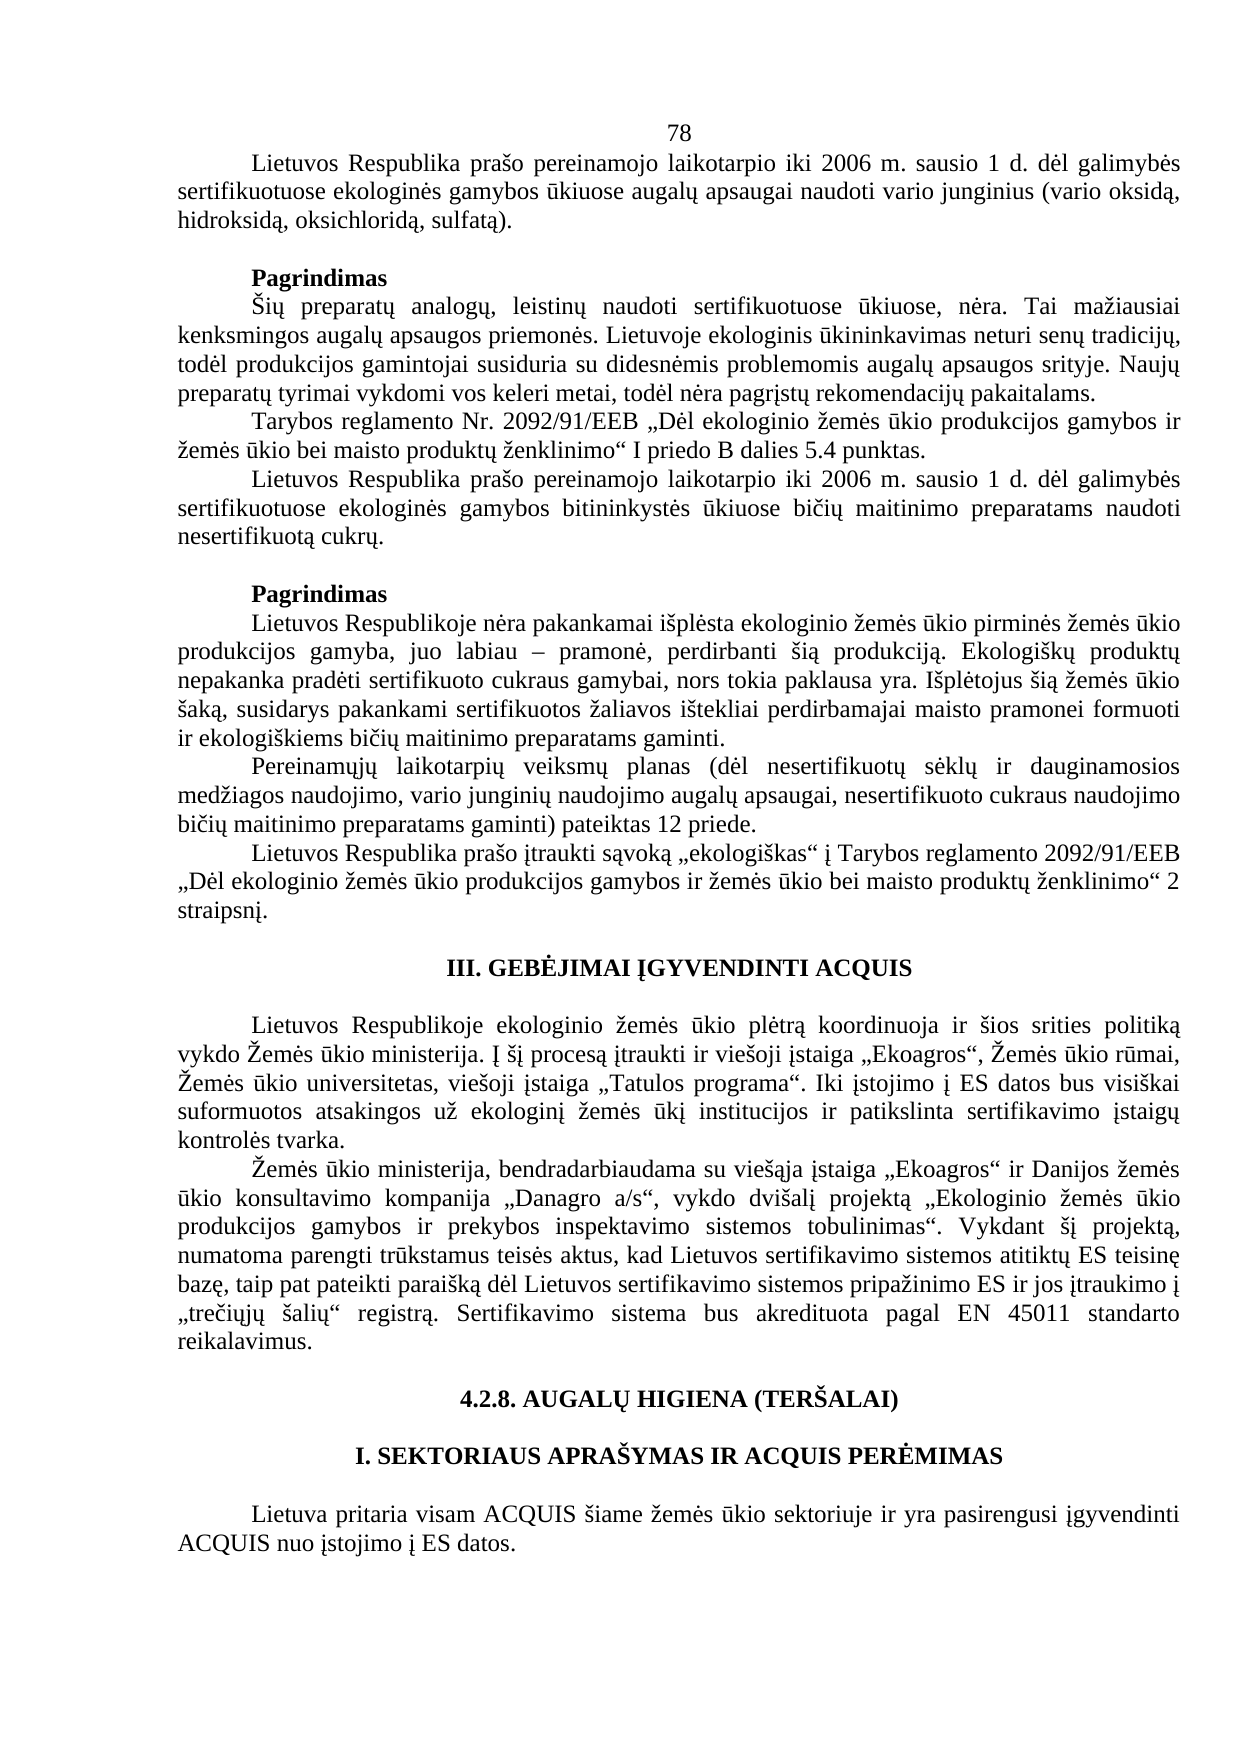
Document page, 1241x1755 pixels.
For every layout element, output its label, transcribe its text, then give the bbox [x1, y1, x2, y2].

text Lietuvos Respublika prašo pereinamojo laikotarpio iki 2006 m. sausio 1 d. dėl galimybės sertifikuotuose ekologinės gamybos bitininkystės ūkiuose bičių maitinimo preparatams naudoti nesertifikuotą cukrų. [177, 464, 1181, 550]
text I. SEKTORIAUS APRAŠYMAS IR ACQUIS PERĖMIMAS [177, 1441, 1181, 1470]
text Lietuvos Respublikoje nėra pakankamai išplėsta ekologinio žemės ūkio pirminės žemės ūkio produkcijos gamyba, juo labiau – pramonė, perdirbanti šią produkciją. Ekologiškų produktų nepakanka pradėti sertifikuoto cukraus gamybai, nors tokia paklausa yra. Išplėtojus šią žemės ūkio šaką, susidarys pakankami sertifikuotos žaliavos ištekliai perdirbamajai maisto pramonei formuoti ir ekologiškiems bičių maitinimo preparatams gaminti. [177, 608, 1181, 751]
text Pagrindimas [177, 263, 1181, 291]
text Žemės ūkio ministerija, bendradarbiaudama su viešąja įstaiga „Ekoagros“ ir Danijos žemės ūkio konsultavimo kompanija „Danagro a/s“, vykdo dvišalį projektą „Ekologinio žemės ūkio produkcijos gamybos ir prekybos inspektavimo sistemos tobulinimas“. Vykdant šį projektą, numatoma parengti trūkstamus teisės aktus, kad Lietuvos sertifikavimo sistemos atitiktų ES teisinę bazę, taip pat pateikti paraišką dėl Lietuvos sertifikavimo sistemos pripažinimo ES ir jos įtraukimo į „trečiųjų šalių“ registrą. Sertifikavimo sistema bus akredituota pagal EN 45011 standarto reikalavimus. [177, 1154, 1181, 1355]
text Lietuvos Respublika prašo pereinamojo laikotarpio iki 2006 m. sausio 1 d. dėl galimybės sertifikuotuose ekologinės gamybos ūkiuose augalų apsaugai naudoti vario junginius (vario oksidą, hidroksidą, oksichloridą, sulfatą). [177, 148, 1181, 234]
text Lietuva pritaria visam ACQUIS šiame žemės ūkio sektoriuje ir yra pasirengusi įgyvendinti ACQUIS nuo įstojimo į ES datos. [177, 1499, 1181, 1556]
text Lietuvos Respublika prašo įtraukti sąvoką „ekologiškas“ į Tarybos reglamento 2092/91/EEB „Dėl ekologinio žemės ūkio produkcijos gamybos ir žemės ūkio bei maisto produktų ženklinimo“ 2 straipsnį. [177, 838, 1181, 924]
text Pereinamųjų laikotarpių veiksmų planas (dėl nesertifikuotų sėklų ir dauginamosios medžiagos naudojimo, vario junginių naudojimo augalų apsaugai, nesertifikuoto cukraus naudojimo bičių maitinimo preparatams gaminti) pateiktas 12 priede. [177, 751, 1181, 838]
text Pagrindimas [177, 579, 1181, 608]
text III. GEBĖJIMAI ĮGYVENDINTI ACQUIS [177, 953, 1181, 981]
text Tarybos reglamento Nr. 2092/91/EEB „Dėl ekologinio žemės ūkio produkcijos gamybos ir žemės ūkio bei maisto produktų ženklinimo“ I priedo B dalies 5.4 punktas. [177, 406, 1181, 464]
text Šių preparatų analogų, leistinų naudoti sertifikuotuose ūkiuose, nėra. Tai mažiausiai kenksmingos augalų apsaugos priemonės. Lietuvoje ekologinis ūkininkavimas neturi senų tradicijų, todėl produkcijos gamintojai susiduria su didesnėmis problemomis augalų apsaugos srityje. Naujų preparatų tyrimai vykdomi vos keleri metai, todėl nėra pagrįstų rekomendacijų pakaitalams. [177, 291, 1181, 406]
text 4.2.8. AUGALŲ HIGIENA (TERŠALAI) [177, 1384, 1181, 1413]
text Lietuvos Respublikoje ekologinio žemės ūkio plėtrą koordinuoja ir šios srities politiką vykdo Žemės ūkio ministerija. Į šį procesą įtraukti ir viešoji įstaiga „Ekoagros“, Žemės ūkio rūmai, Žemės ūkio universitetas, viešoji įstaiga „Tatulos programa“. Iki įstojimo į ES datos bus visiškai suformuotos atsakingos už ekologinį žemės ūkį institucijos ir patikslinta sertifikavimo įstaigų kontrolės tvarka. [177, 1010, 1181, 1154]
